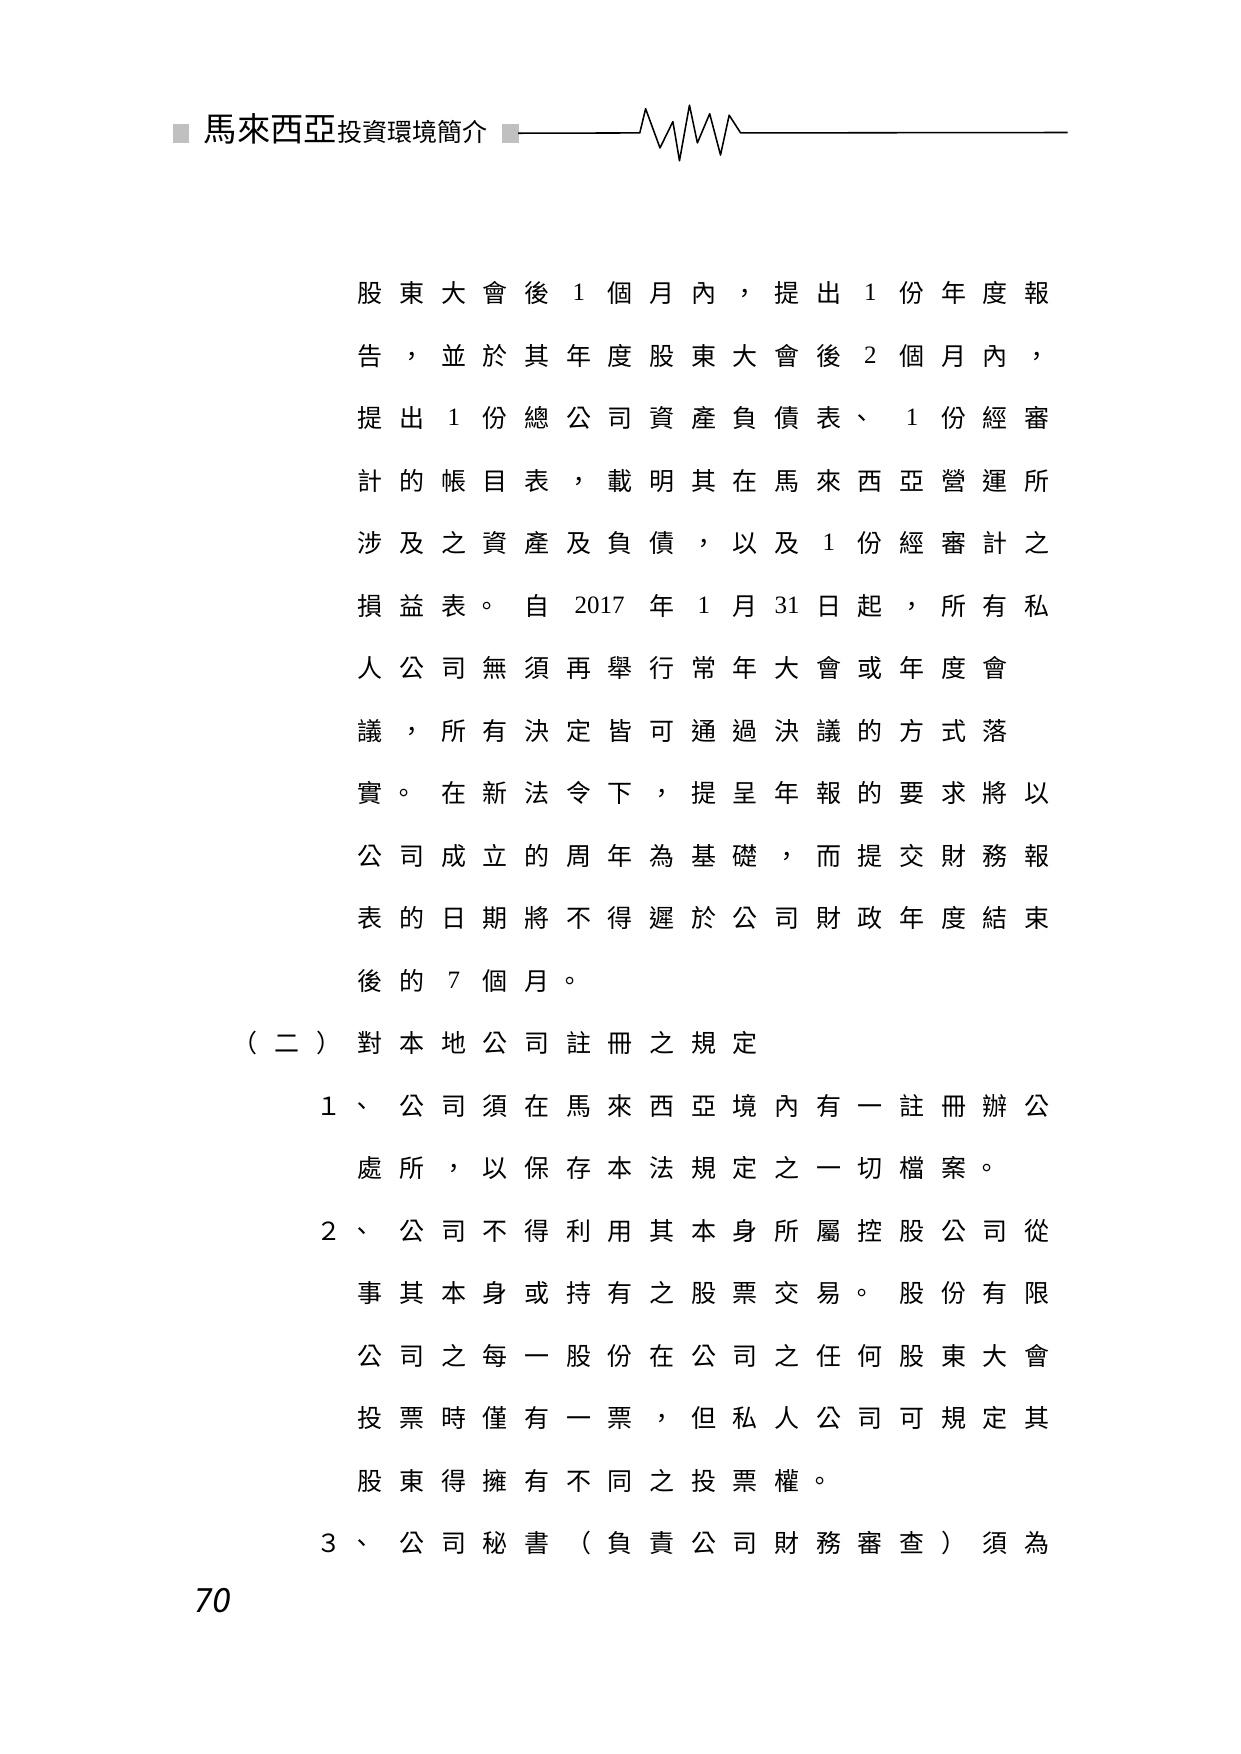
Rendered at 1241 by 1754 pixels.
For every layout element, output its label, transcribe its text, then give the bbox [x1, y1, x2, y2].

text 股東大會後1個月內，提出1份年度報告，並於其年度股東大會後2個月內，提出1份總公司資產負債表、1份經審計的帳目表，載明其在馬來西亞營運所涉及之資產及負債，以及1份經審計之損益表。自2017年1月31日起，所有私人公司無須再舉行常年大會或年度會議，所有決定皆可通過決議的方式落實。在新法令下，提呈年報的要求將以公司成立的周年為基礎，而提交財務報表的日期將不得遲於公司財政年度結束後的7個月。 [281, 250, 1058, 1000]
text （二）對本地公司註冊之規定 [207, 1000, 1058, 1063]
text ２、公司不得利用其本身所屬控股公司從事其本身或持有之股票交易。股份有限公司之每一股份在公司之任何股東大會投票時僅有一票，但私人公司可規定其股東得擁有不同之投票權。 [281, 1188, 1058, 1500]
text ３、公司秘書（負責公司財務審查）須為 [281, 1500, 1058, 1563]
text １、公司須在馬來西亞境內有一註冊辦公處所，以保存本法規定之一切檔案。 [281, 1063, 1058, 1188]
